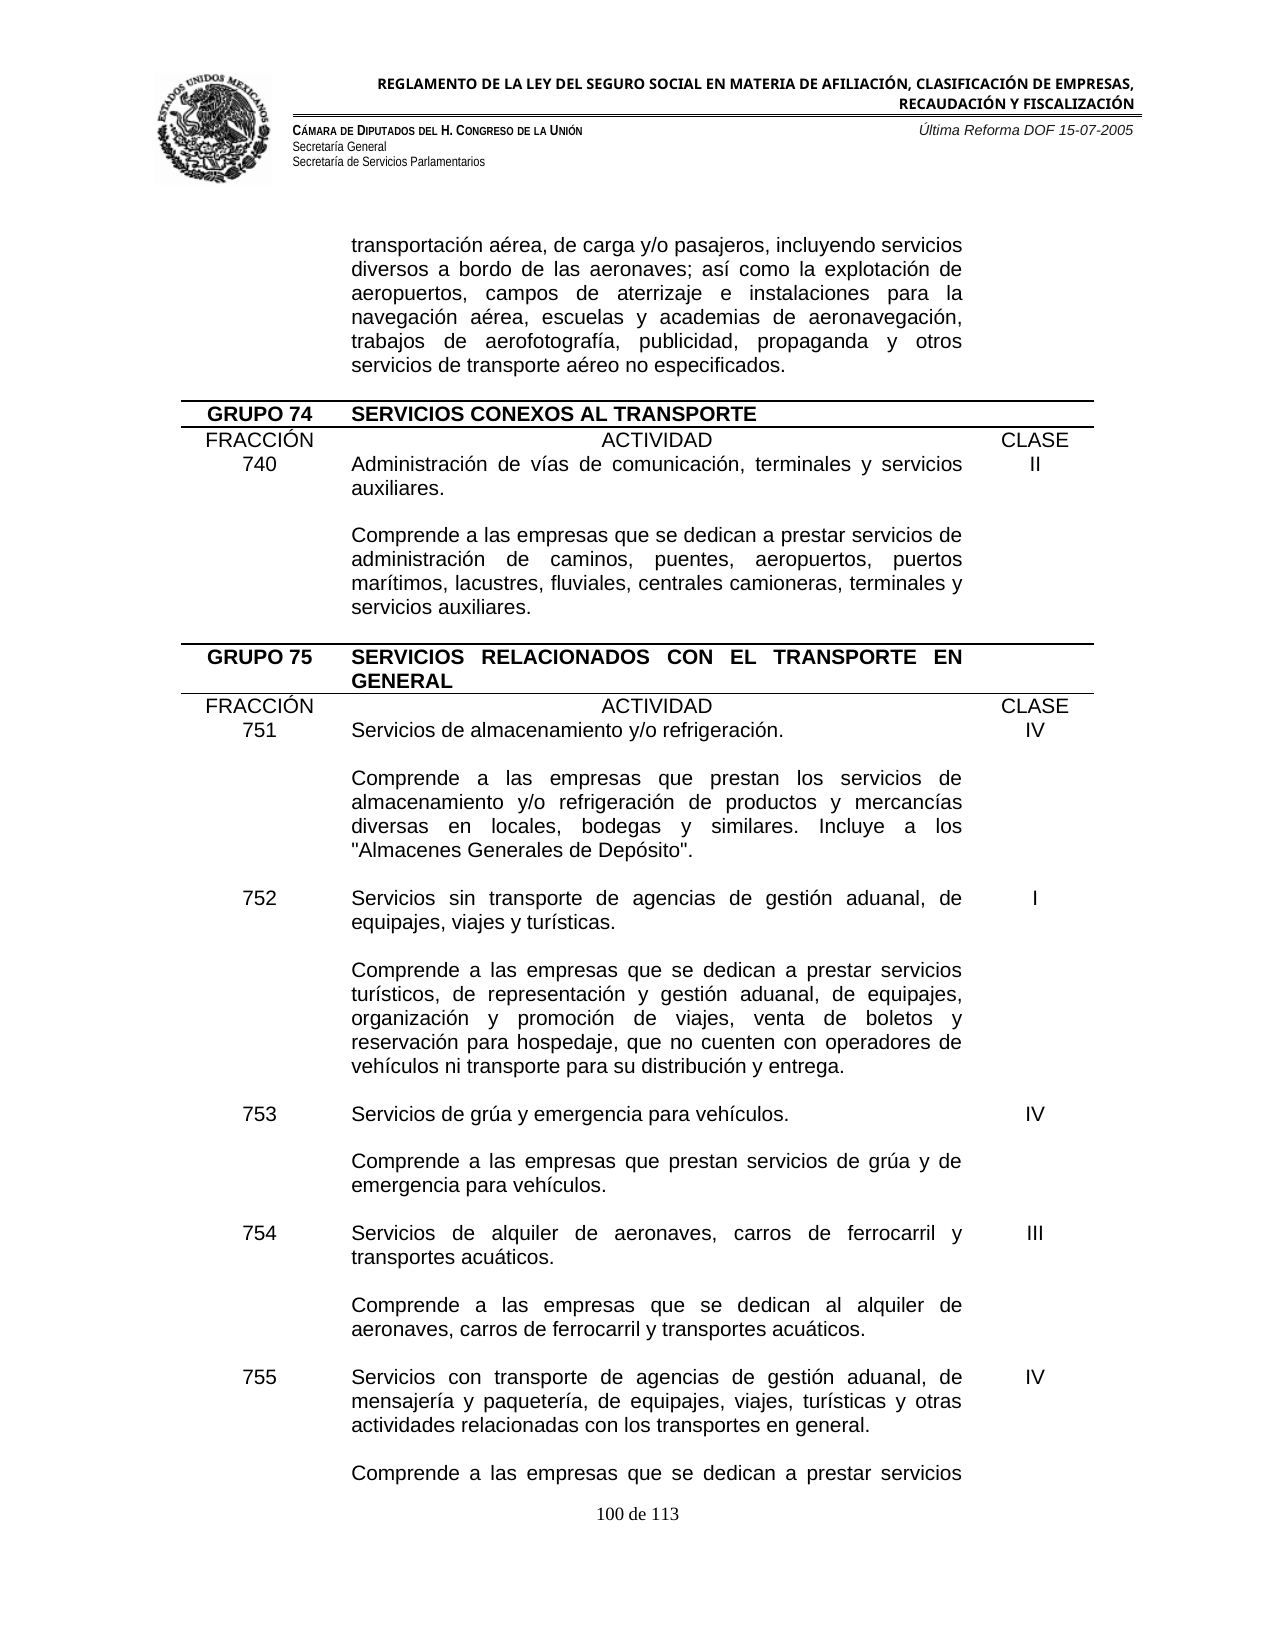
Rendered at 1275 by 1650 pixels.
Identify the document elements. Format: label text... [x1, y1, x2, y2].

table_cell Administración de vías de comunicación, terminales y servicios auxiliares. Comprende a las empresas que se dedican a prestar servicios de administración de caminos, puentes, aeropuertos, puertos marítimos, lacustres, fluviales, centrales camioneras, terminales y servicios auxiliares. [338, 451, 976, 643]
table_cell FRACCIÓN [181, 694, 338, 718]
table_cell CLASE [976, 694, 1094, 718]
table_cell [976, 402, 1094, 426]
table_cell GRUPO 74 [181, 402, 338, 426]
table_cell [976, 645, 1094, 693]
table_cell III [976, 1221, 1094, 1365]
table_cell ACTIVIDAD [338, 428, 976, 451]
table_cell Servicios sin transporte de agencias de gestión aduanal, de equipajes, viajes y turísticas. Comprende a las empresas que se dedican a prestar servicios turísticos, de representación y gestión aduanal, de equipajes, organización y promoción de viajes, venta de boletos y reservación para hospedaje, que no cuenten con operadores de vehículos ni transporte para su distribución y entrega. [338, 886, 976, 1101]
table_cell Servicios de almacenamiento y/o refrigeración. Comprende a las empresas que prestan los servicios de almacenamiento y/o refrigeración de productos y mercancías diversas en locales, bodegas y similares. Incluye a los "Almacenes Generales de Depósito". [338, 718, 976, 886]
table_cell I [976, 886, 1094, 1101]
table_cell 753 [181, 1101, 338, 1221]
table_cell GRUPO 75 [181, 645, 338, 693]
table_cell 755 [181, 1365, 338, 1461]
table_cell Servicios de grúa y emergencia para vehículos. Comprende a las empresas que prestan servicios de grúa y de emergencia para vehículos. [338, 1101, 976, 1221]
table_cell Servicios con transporte de agencias de gestión aduanal, de mensajería y paquetería, de equipajes, viajes, turísticas y otras actividades relacionadas con los transportes en general. [338, 1365, 976, 1461]
table_cell II [976, 451, 1094, 643]
table_cell IV [976, 1365, 1094, 1461]
table_cell CLASE [976, 428, 1094, 451]
table_cell Comprende a las empresas que se dedican a prestar servicios [338, 1461, 976, 1485]
table_cell Servicios de alquiler de aeronaves, carros de ferrocarril y transportes acuáticos. Comprende a las empresas que se dedican al alquiler de aeronaves, carros de ferrocarril y transportes acuáticos. [338, 1221, 976, 1365]
table_cell 752 [181, 886, 338, 1101]
table_cell ACTIVIDAD [338, 694, 976, 718]
table_cell 754 [181, 1221, 338, 1365]
table_cell SERVICIOS RELACIONADOS CON EL TRANSPORTE EN GENERAL [338, 645, 976, 693]
table_cell 740 [181, 451, 338, 643]
table_cell [181, 1461, 338, 1485]
table_cell IV [976, 1101, 1094, 1221]
table_cell [181, 233, 338, 400]
table_cell [976, 1461, 1094, 1485]
table_cell 751 [181, 718, 338, 886]
table_cell [976, 233, 1094, 400]
table_cell FRACCIÓN [181, 428, 338, 451]
table_cell IV [976, 718, 1094, 886]
table_cell transportación aérea, de carga y/o pasajeros, incluyendo servicios diversos a bordo de las aeronaves; así como la explotación de aeropuertos, campos de aterrizaje e instalaciones para la navegación aérea, escuelas y academias de aeronavegación, trabajos de aerofotografía, publicidad, propaganda y otros servicios de transporte aéreo no especificados. [338, 233, 976, 400]
table_cell SERVICIOS CONEXOS AL TRANSPORTE [338, 402, 976, 426]
